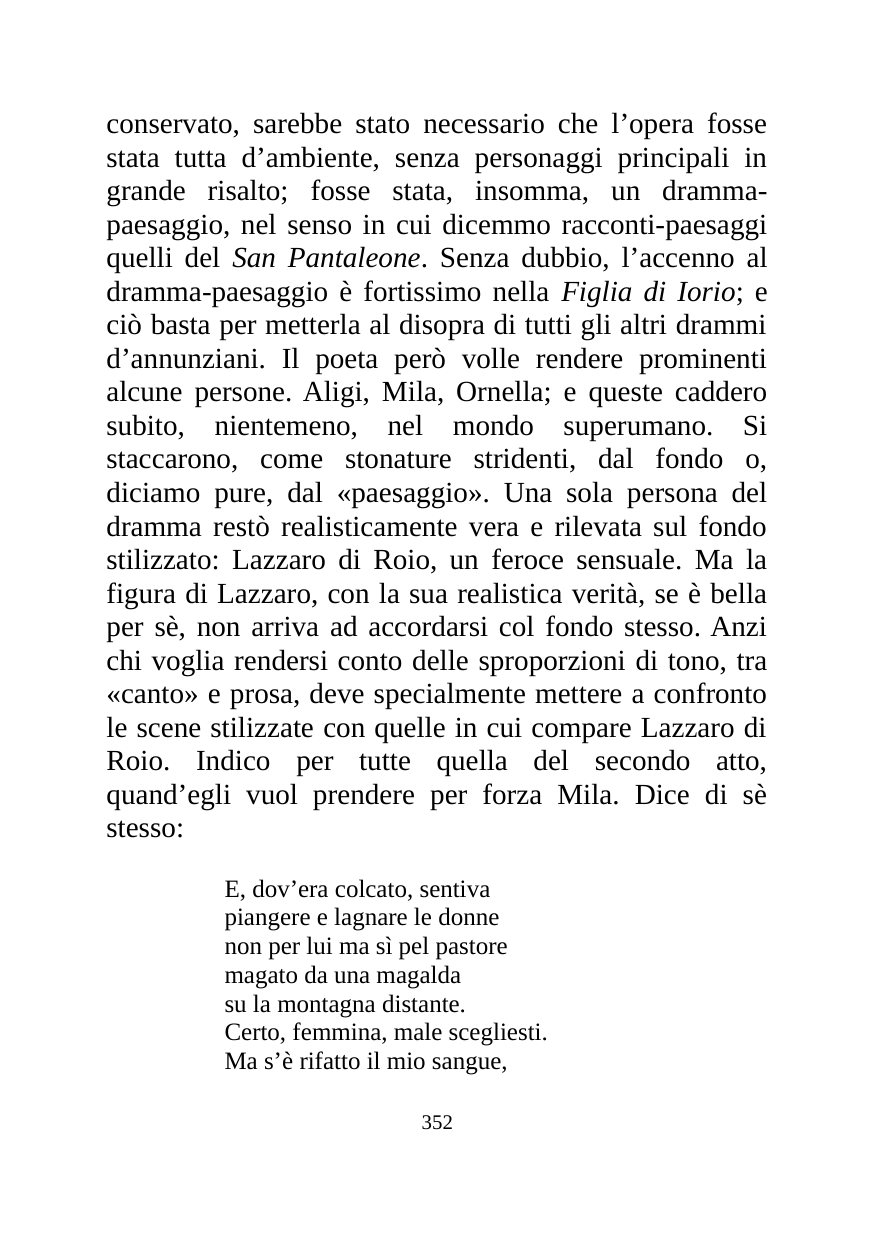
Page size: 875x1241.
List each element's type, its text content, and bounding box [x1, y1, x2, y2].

text E, dov’era colcato, sentiva piangere e lagnare le donne non per lui ma sì pel pastore magato da una magalda su la montagna distante. Certo, femmina, male scegliesti. Ma s’è rifatto il mio sangue, [224, 874, 768, 1075]
text conservato, sarebbe stato necessario che l’opera fosse stata tutta d’ambiente, senza personaggi principali in grande risalto; fosse stata, insomma, un dramma-paesaggio, nel senso in cui dicemmo racconti-paesaggi quelli del San Pantaleone. Senza dubbio, l’accenno al dramma-paesaggio è fortissimo nella Figlia di Iorio; e ciò basta per metterla al disopra di tutti gli altri drammi d’annunziani. Il poeta però volle rendere prominenti alcune persone. Aligi, Mila, Ornella; e queste caddero subito, nientemeno, nel mondo superumano. Si staccarono, come stonature stridenti, dal fondo o, diciamo pure, dal «paesaggio». Una sola persona del dramma restò realisticamente vera e rilevata sul fondo stilizzato: Lazzaro di Roio, un feroce sensuale. Ma la figura di Lazzaro, con la sua realistica verità, se è bella per sè, non arriva ad accordarsi col fondo stesso. Anzi chi voglia rendersi conto delle sproporzioni di tono, tra «canto» e prosa, deve specialmente mettere a confronto le scene stilizzate con quelle in cui compare Lazzaro di Roio. Indico per tutte quella del secondo atto, quand’egli vuol prendere per forza Mila. Dice di sè stesso: [106, 106, 768, 844]
